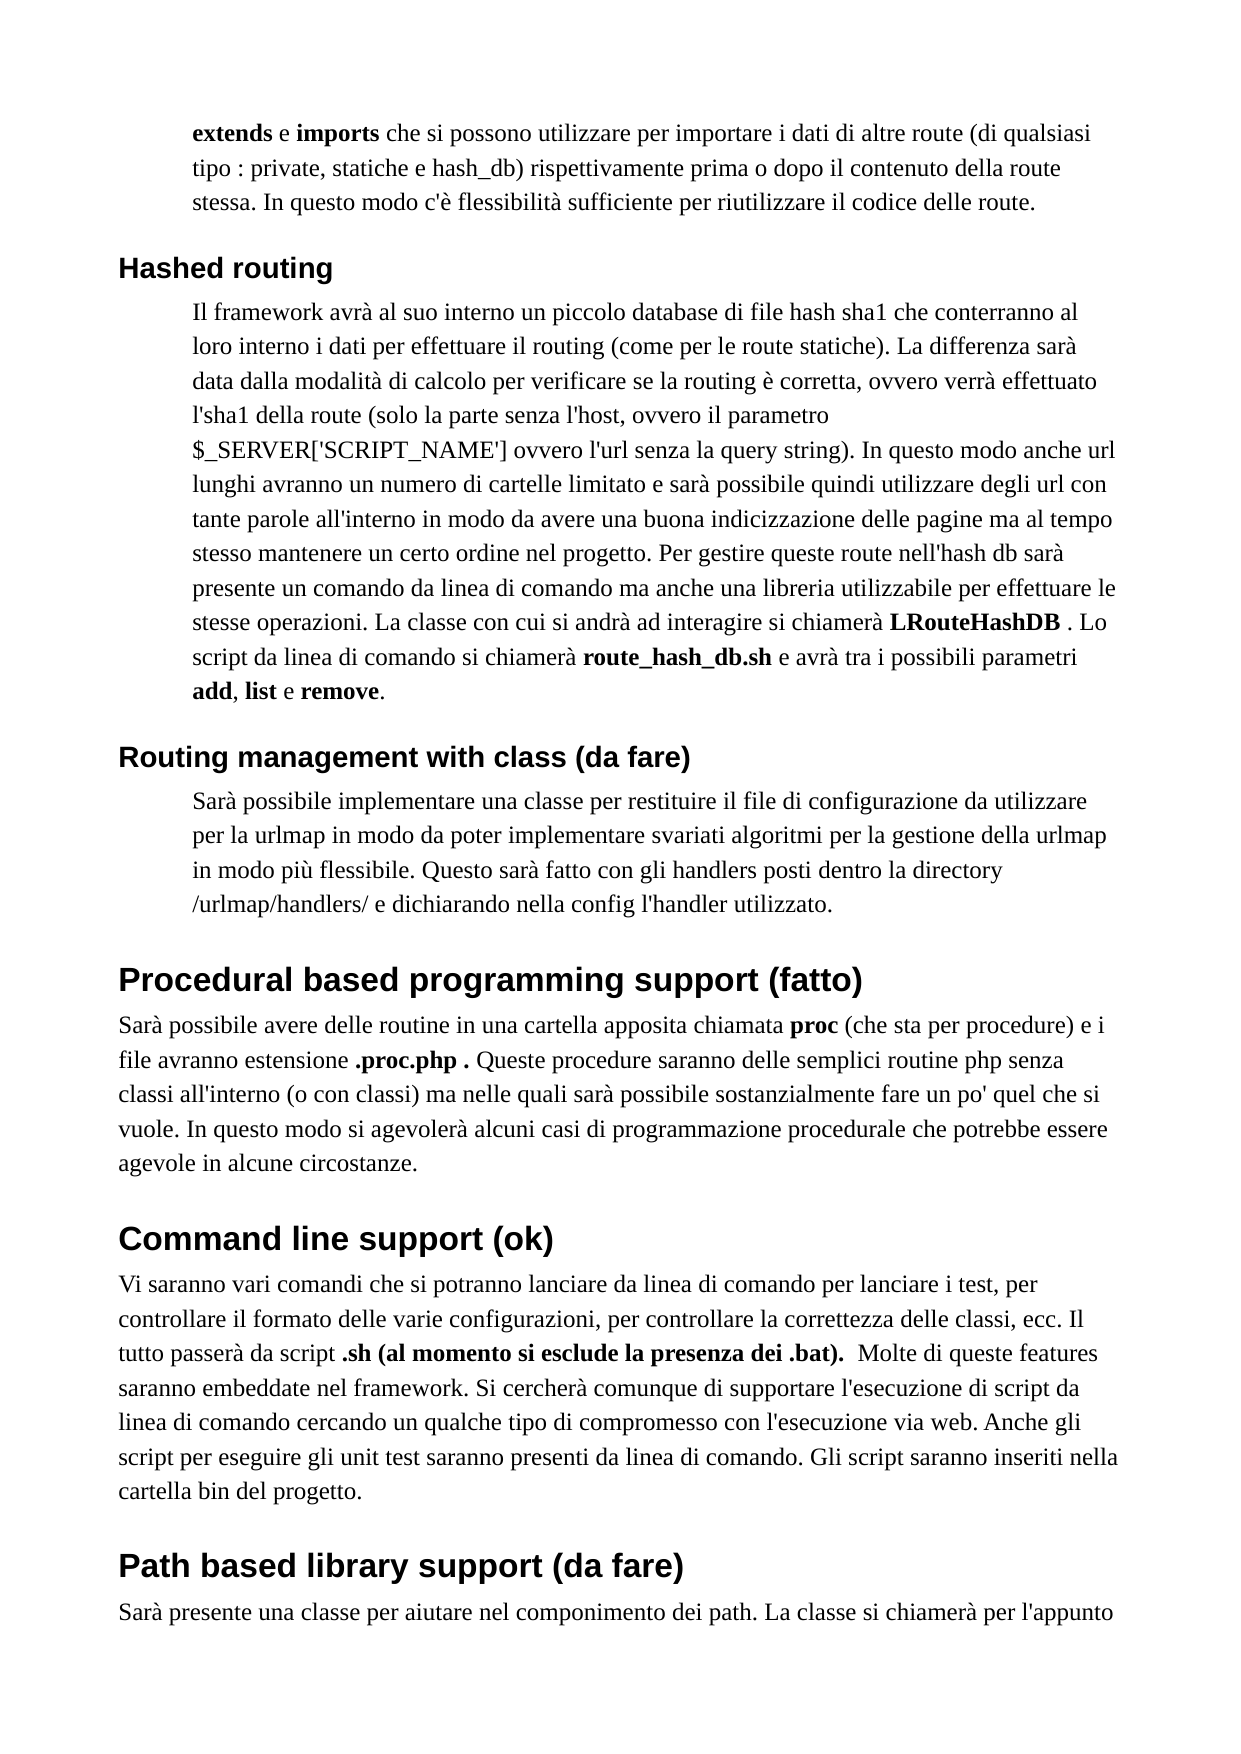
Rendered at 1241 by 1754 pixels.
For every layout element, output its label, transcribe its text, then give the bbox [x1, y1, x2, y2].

text extends e imports che si possono utilizzare per importare i dati di altre route (di qualsiasi tipo : private, statiche e hash_db) rispettivamente prima o dopo il contenuto della route stessa. In questo modo c'è flessibilità sufficiente per riutilizzare il codice delle route. [192, 118, 1122, 216]
text Il framework avrà al suo interno un piccolo database di file hash sha1 che conterranno al loro interno i dati per effettuare il routing (come per le route statiche). La differenza sarà data dalla modalità di calcolo per verificare se la routing è corretta, ovvero verrà effettuato l'sha1 della route (solo la parte senza l'host, ovvero il parametro $_SERVER['SCRIPT_NAME'] ovvero l'url senza la query string). In questo modo anche url lunghi avranno un numero di cartelle limitato e sarà possibile quindi utilizzare degli url con tante parole all'interno in modo da avere una buona indicizzazione delle pagine ma al tempo stesso mantenere un certo ordine nel progetto. Per gestire queste route nell'hash db sarà presente un comando da linea di comando ma anche una libreria utilizzabile per effettuare le stesse operazioni. La classe con cui si andrà ad interagire si chiamerà LRouteHashDB . Lo script da linea di comando si chiamerà route_hash_db.sh e avrà tra i possibili parametri add, list e remove. [192, 297, 1122, 705]
subtitle Path based library support (da fare) [118, 1546, 1122, 1585]
subtitle Hashed routing [118, 251, 1122, 284]
subtitle Procedural based programming support (fatto) [118, 959, 1122, 998]
text Sarà possibile avere delle routine in una cartella apposita chiamata proc (che sta per procedure) e i file avranno estensione .proc.php . Queste procedure saranno delle semplici routine php senza classi all'interno (o con classi) ma nelle quali sarà possibile sostanzialmente fare un po' quel che si vuole. In questo modo si agevolerà alcuni casi di programmazione procedurale che potrebbe essere agevole in alcune circostanze. [118, 1011, 1122, 1177]
subtitle Command line support (ok) [118, 1218, 1122, 1257]
subtitle Routing management with class (da fare) [118, 740, 1122, 774]
text Sarà possibile implementare una classe per restituire il file di configurazione da utilizzare per la urlmap in modo da poter implementare svariati algoritmi per la gestione della urlmap in modo più flessibile. Questo sarà fatto con gli handlers posti dentro la directory /urlmap/handlers/ e dichiarando nella config l'handler utilizzato. [192, 786, 1122, 918]
text Sarà presente una classe per aiutare nel componimento dei path. La classe si chiamerà per l'appunto [118, 1597, 1122, 1626]
text Vi saranno vari comandi che si potranno lanciare da linea di comando per lanciare i test, per controllare il formato delle varie configurazioni, per controllare la correttezza delle classi, ecc. Il tutto passerà da script .sh (al momento si esclude la presenza dei .bat). Molte di queste features saranno embeddate nel framework. Si cercherà comunque di supportare l'esecuzione di script da linea di comando cercando un qualche tipo di compromesso con l'esecuzione via web. Anche gli script per eseguire gli unit test saranno presenti da linea di comando. Gli script saranno inseriti nella cartella bin del progetto. [118, 1269, 1122, 1505]
